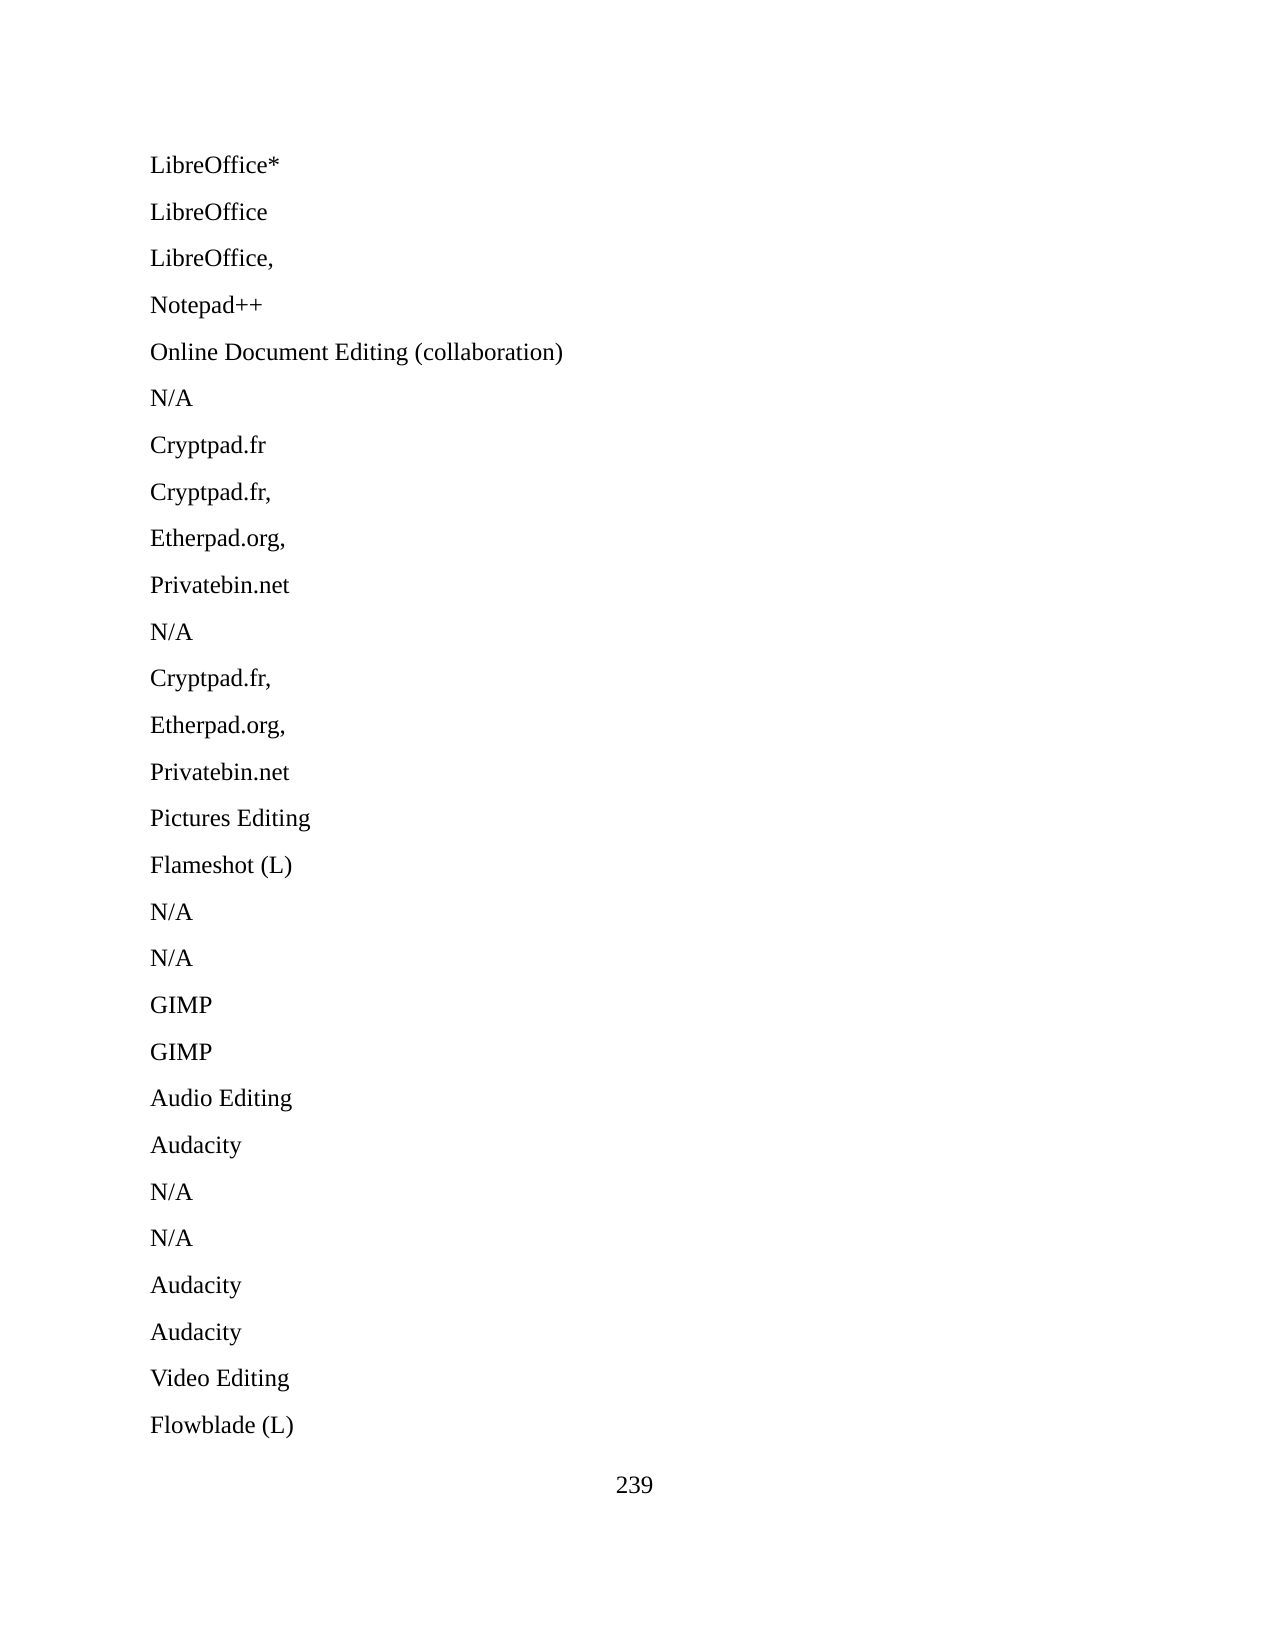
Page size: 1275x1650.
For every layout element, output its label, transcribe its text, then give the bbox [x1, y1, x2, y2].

text Notepad++ [150, 290, 1125, 319]
text Online Document Editing (collaboration) [150, 337, 1125, 365]
text GIMP [150, 1037, 1125, 1065]
text Etherpad.org, [150, 523, 1125, 552]
text Etherpad.org, [150, 710, 1125, 739]
text Audacity [150, 1130, 1125, 1159]
text Audacity [150, 1317, 1125, 1345]
text Video Editing [150, 1363, 1125, 1392]
text Privatebin.net [150, 757, 1125, 785]
text LibreOffice [150, 197, 1125, 225]
text GIMP [150, 990, 1125, 1019]
text Flameshot (L) [150, 850, 1125, 879]
text LibreOffice* [150, 150, 1125, 179]
text Pictures Editing [150, 803, 1125, 832]
text Privatebin.net [150, 570, 1125, 599]
text Audio Editing [150, 1083, 1125, 1112]
text N/A [150, 1177, 1125, 1205]
text Flowblade (L) [150, 1410, 1125, 1439]
text N/A [150, 943, 1125, 972]
text N/A [150, 383, 1125, 412]
text N/A [150, 1223, 1125, 1252]
text LibreOffice, [150, 243, 1125, 272]
text Cryptpad.fr, [150, 477, 1125, 505]
text Cryptpad.fr [150, 430, 1125, 459]
text N/A [150, 897, 1125, 925]
text N/A [150, 617, 1125, 645]
text Cryptpad.fr, [150, 663, 1125, 692]
text Audacity [150, 1270, 1125, 1299]
